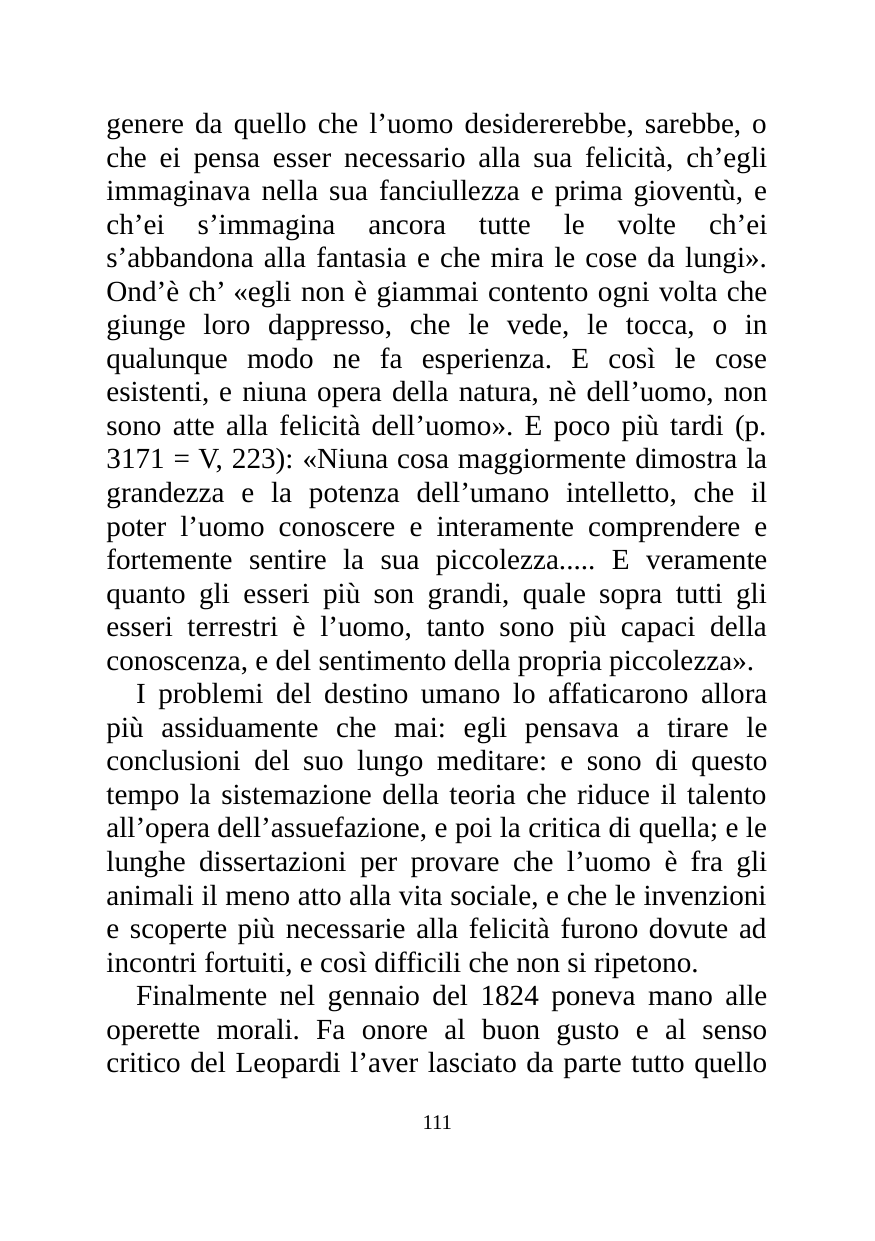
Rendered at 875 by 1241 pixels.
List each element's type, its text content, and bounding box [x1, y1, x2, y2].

text genere da quello che l’uomo desidererebbe, sarebbe, o che ei pensa esser necessario alla sua felicità, ch’egli immaginava nella sua fanciullezza e prima gioventù, e ch’ei s’immagina ancora tutte le volte ch’ei s’abbandona alla fantasia e che mira le cose da lungi». Ond’è ch’ «egli non è giammai contento ogni volta che giunge loro dappresso, che le vede, le tocca, o in qualunque modo ne fa esperienza. E così le cose esistenti, e niuna opera della natura, nè dell’uomo, non sono atte alla felicità dell’uomo». E poco più tardi (p. 3171 = V, 223): «Niuna cosa maggiormente dimostra la grandezza e la potenza dell’umano intelletto, che il poter l’uomo conoscere e interamente comprendere e fortemente sentire la sua piccolezza..... E veramente quanto gli esseri più son grandi, quale sopra tutti gli esseri terrestri è l’uomo, tanto sono più capaci della conoscenza, e del sentimento della propria piccolezza». [106, 106, 768, 676]
text I problemi del destino umano lo affaticarono allora più assiduamente che mai: egli pensava a tirare le conclusioni del suo lungo meditare: e sono di questo tempo la sistemazione della teoria che riduce il talento all’opera dell’assuefazione, e poi la critica di quella; e le lunghe dissertazioni per provare che l’uomo è fra gli animali il meno atto alla vita sociale, e che le invenzioni e scoperte più necessarie alla felicità furono dovute ad incontri fortuiti, e così difficili che non si ripetono. [106, 676, 768, 978]
text Finalmente nel gennaio del 1824 poneva mano alle operette morali. Fa onore al buon gusto e al senso critico del Leopardi l’aver lasciato da parte tutto quello [106, 978, 768, 1079]
